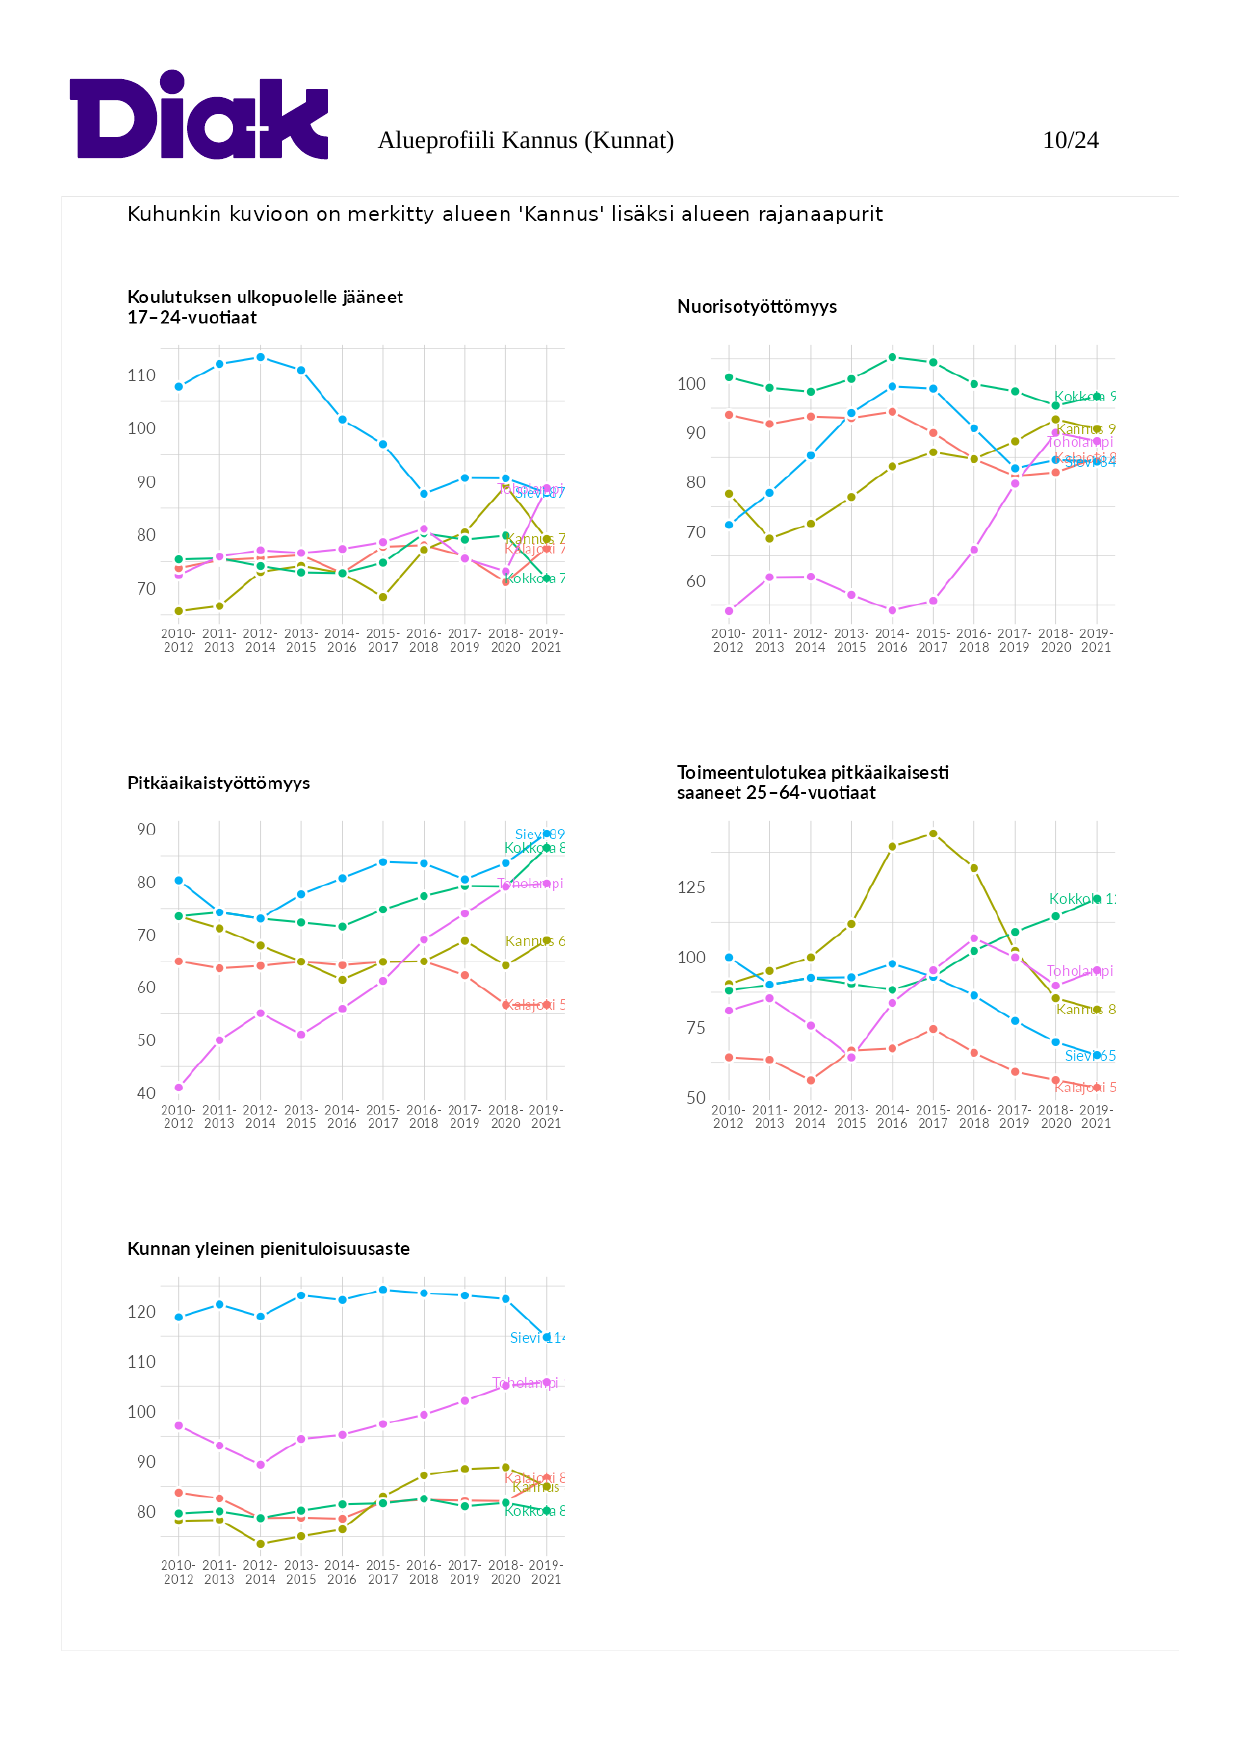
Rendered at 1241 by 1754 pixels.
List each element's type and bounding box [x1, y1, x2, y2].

picture [61, 196, 1179, 1651]
